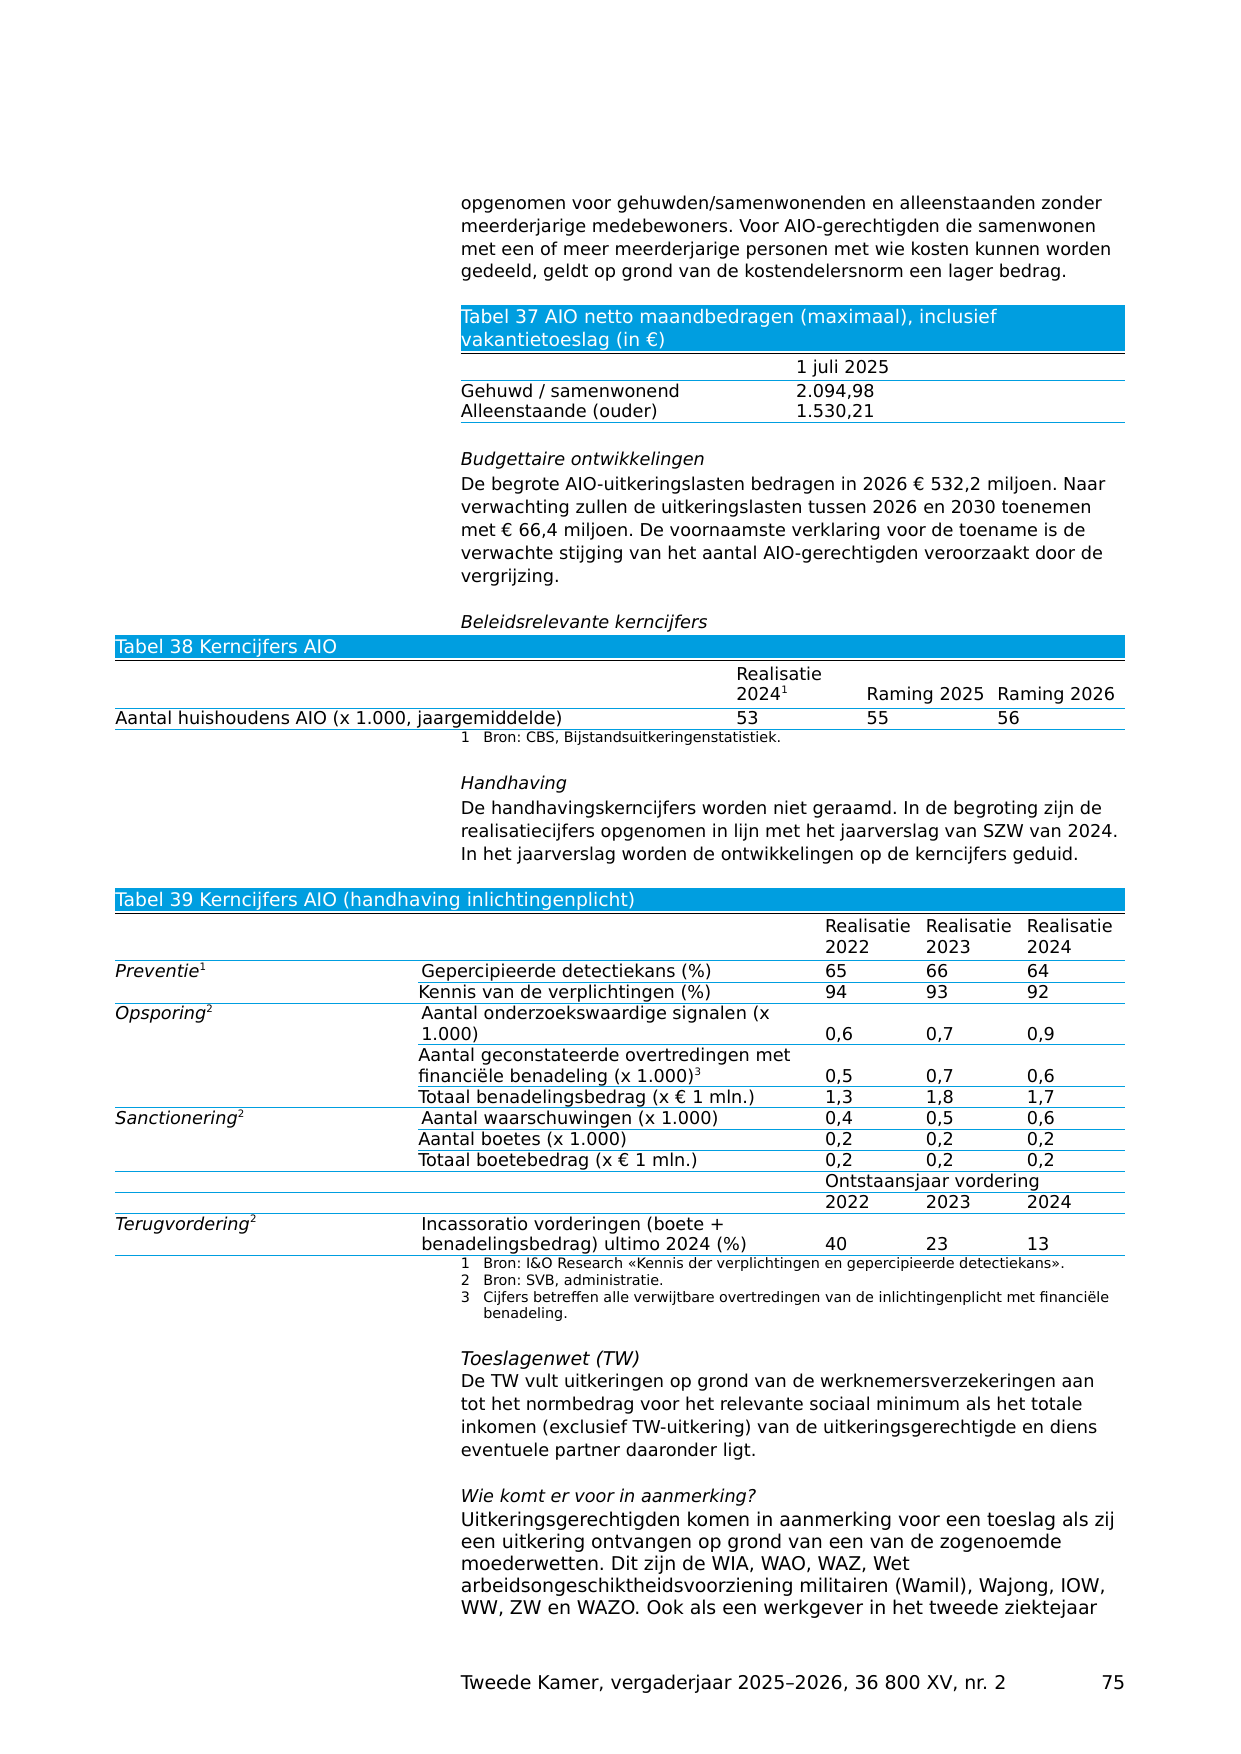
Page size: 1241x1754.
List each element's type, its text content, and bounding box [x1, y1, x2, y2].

table_cell 0,2 [1024, 1151, 1125, 1171]
table_cell [461, 354, 793, 380]
table_cell 94 [822, 983, 923, 1003]
table_cell 0,2 [923, 1130, 1024, 1149]
table_cell Terugvordering2 [115, 1214, 418, 1255]
table_cell 2024 [1024, 1193, 1125, 1213]
table_cell Preventie1 [115, 961, 418, 1003]
table_cell 0,2 [1024, 1130, 1125, 1149]
table_cell Aantal huishoudens AIO (x 1.000, jaargemiddelde) [115, 709, 733, 729]
text Wie komt er voor in aanmerking? [461, 1484, 1125, 1507]
table_cell 0,5 [822, 1045, 923, 1086]
table_cell [418, 1193, 822, 1213]
table_cell 0,2 [822, 1130, 923, 1149]
table_cell 0,2 [923, 1151, 1024, 1171]
table_cell 0,6 [1024, 1108, 1125, 1128]
table_cell [115, 661, 733, 708]
text De begrote AIO-uitkeringslasten bedragen in 2026 € 532,2 miljoen. Naar verwachting zullen de uitkeringslasten tussen 2026 en 2030 toenemen met € 66,4 miljoen. De voornaamste verklaring voor de toename is de verwachte stijging van het aantal AIO-gerechtigden veroorzaakt door de vergrijzing. [461, 472, 1125, 587]
table_cell 64 [1024, 961, 1125, 981]
table_cell 1,8 [923, 1087, 1024, 1107]
table_cell 0,7 [923, 1004, 1024, 1044]
table_cell Totaal benadelingsbedrag (x € 1 mln.) [418, 1087, 822, 1107]
table_cell Ontstaansjaar vordering [822, 1172, 1125, 1192]
text Uitkeringsgerechtigden komen in aanmerking voor een toeslag als zij een uitkering ontvangen op grond van een van de zogenoemde moederwetten. Dit zijn de WIA, WAO, WAZ, Wet arbeidsongeschiktheidsvoorziening militairen (Wamil), Wajong, IOW, WW, ZW en WAZO. Ook als een werkgever in het tweede ziektejaar [461, 1509, 1125, 1619]
table_cell 0,2 [822, 1151, 923, 1171]
table_cell 1,7 [1024, 1087, 1125, 1107]
list Cijfers betreffen alle verwijtbare overtredingen van de inlichtingenplicht met financiële benadeling. [461, 1289, 1125, 1322]
table_cell [418, 914, 822, 960]
table_cell Realisatie 2022 [822, 914, 923, 960]
table_cell 1,3 [822, 1087, 923, 1107]
table_cell 0,9 [1024, 1004, 1125, 1044]
table_cell Realisatie 2023 [923, 914, 1024, 960]
table_cell 2.094,98 [793, 381, 1125, 401]
table_cell 2022 [822, 1193, 923, 1213]
table_cell 40 [822, 1214, 923, 1255]
table_cell Opsporing2 [115, 1004, 418, 1107]
text Budgettaire ontwikkelingen [461, 447, 1125, 470]
table_cell Realisatie 2024 [1024, 914, 1125, 960]
table_cell 0,6 [1024, 1045, 1125, 1086]
table_cell Gepercipieerde detectiekans (%) [418, 961, 822, 981]
table_cell Kennis van de verplichtingen (%) [418, 983, 822, 1003]
table_cell Sanctionering2 [115, 1108, 418, 1171]
table_cell Aantal geconstateerde overtredingen met financiële benadeling (x 1.000)3 [418, 1045, 822, 1086]
table_cell 92 [1024, 983, 1125, 1003]
list Bron: SVB, administratie. [461, 1272, 1125, 1289]
text De TW vult uitkeringen op grond van de werknemersverzekeringen aan tot het normbedrag voor het relevante sociaal minimum als het totale inkomen (exclusief TW-uitkering) van de uitkeringsgerechtigde en diens eventuele partner daaronder ligt. [461, 1369, 1125, 1461]
table_cell 65 [822, 961, 923, 981]
table_cell 55 [864, 709, 994, 729]
table_cell Aantal boetes (x 1.000) [418, 1130, 822, 1149]
table_cell 0,7 [923, 1045, 1024, 1086]
table_cell Gehuwd / samenwonend [461, 381, 793, 401]
table_cell 53 [733, 709, 863, 729]
list Bron: CBS, Bijstandsuitkeringenstatistiek. [461, 730, 1125, 746]
table_cell 66 [923, 961, 1024, 981]
table_cell Incassoratio vorderingen (boete + benadelingsbedrag) ultimo 2024 (%) [418, 1214, 822, 1255]
title Toeslagenwet (TW) [461, 1347, 1125, 1369]
table_cell 1 juli 2025 [793, 354, 1125, 380]
table_cell Alleenstaande (ouder) [461, 401, 793, 422]
table_cell Aantal waarschuwingen (x 1.000) [418, 1108, 822, 1128]
table_cell 0,4 [822, 1108, 923, 1128]
table_cell Aantal onderzoekswaardige signalen (x 1.000) [418, 1004, 822, 1044]
text De handhavingskerncijfers worden niet geraamd. In de begroting zijn de realisatiecijfers opgenomen in lijn met het jaarverslag van SZW van 2024. In het jaarverslag worden de ontwikkelingen op de kerncijfers geduid. [461, 796, 1125, 865]
table_cell 1.530,21 [793, 401, 1125, 422]
text opgenomen voor gehuwden/samenwonenden en alleenstaanden zonder meerderjarige medebewoners. Voor AIO-gerechtigden die samenwonen met een of meer meerderjarige personen met wie kosten kunnen worden gedeeld, geldt op grond van de kostendelersnorm een lager bedrag. [461, 191, 1125, 282]
table_cell [418, 1172, 822, 1192]
table_cell [115, 1193, 418, 1213]
table_cell Raming 2026 [994, 661, 1125, 708]
table_cell 0,6 [822, 1004, 923, 1044]
table_cell 0,5 [923, 1108, 1024, 1128]
table_cell 23 [923, 1214, 1024, 1255]
text Handhaving [461, 771, 1125, 794]
list Bron: I&O Research «Kennis der verplichtingen en gepercipieerde detectiekans». [461, 1256, 1125, 1272]
table_cell Totaal boetebedrag (x € 1 mln.) [418, 1151, 822, 1171]
table_cell 13 [1024, 1214, 1125, 1255]
table_cell 56 [994, 709, 1125, 729]
table_cell [115, 914, 418, 960]
table_cell Realisatie 20241 [733, 661, 863, 708]
table_cell 2023 [923, 1193, 1024, 1213]
table_cell Raming 2025 [864, 661, 994, 708]
text Beleidsrelevante kerncijfers [461, 610, 1125, 633]
table_cell [115, 1172, 418, 1192]
table_cell 93 [923, 983, 1024, 1003]
